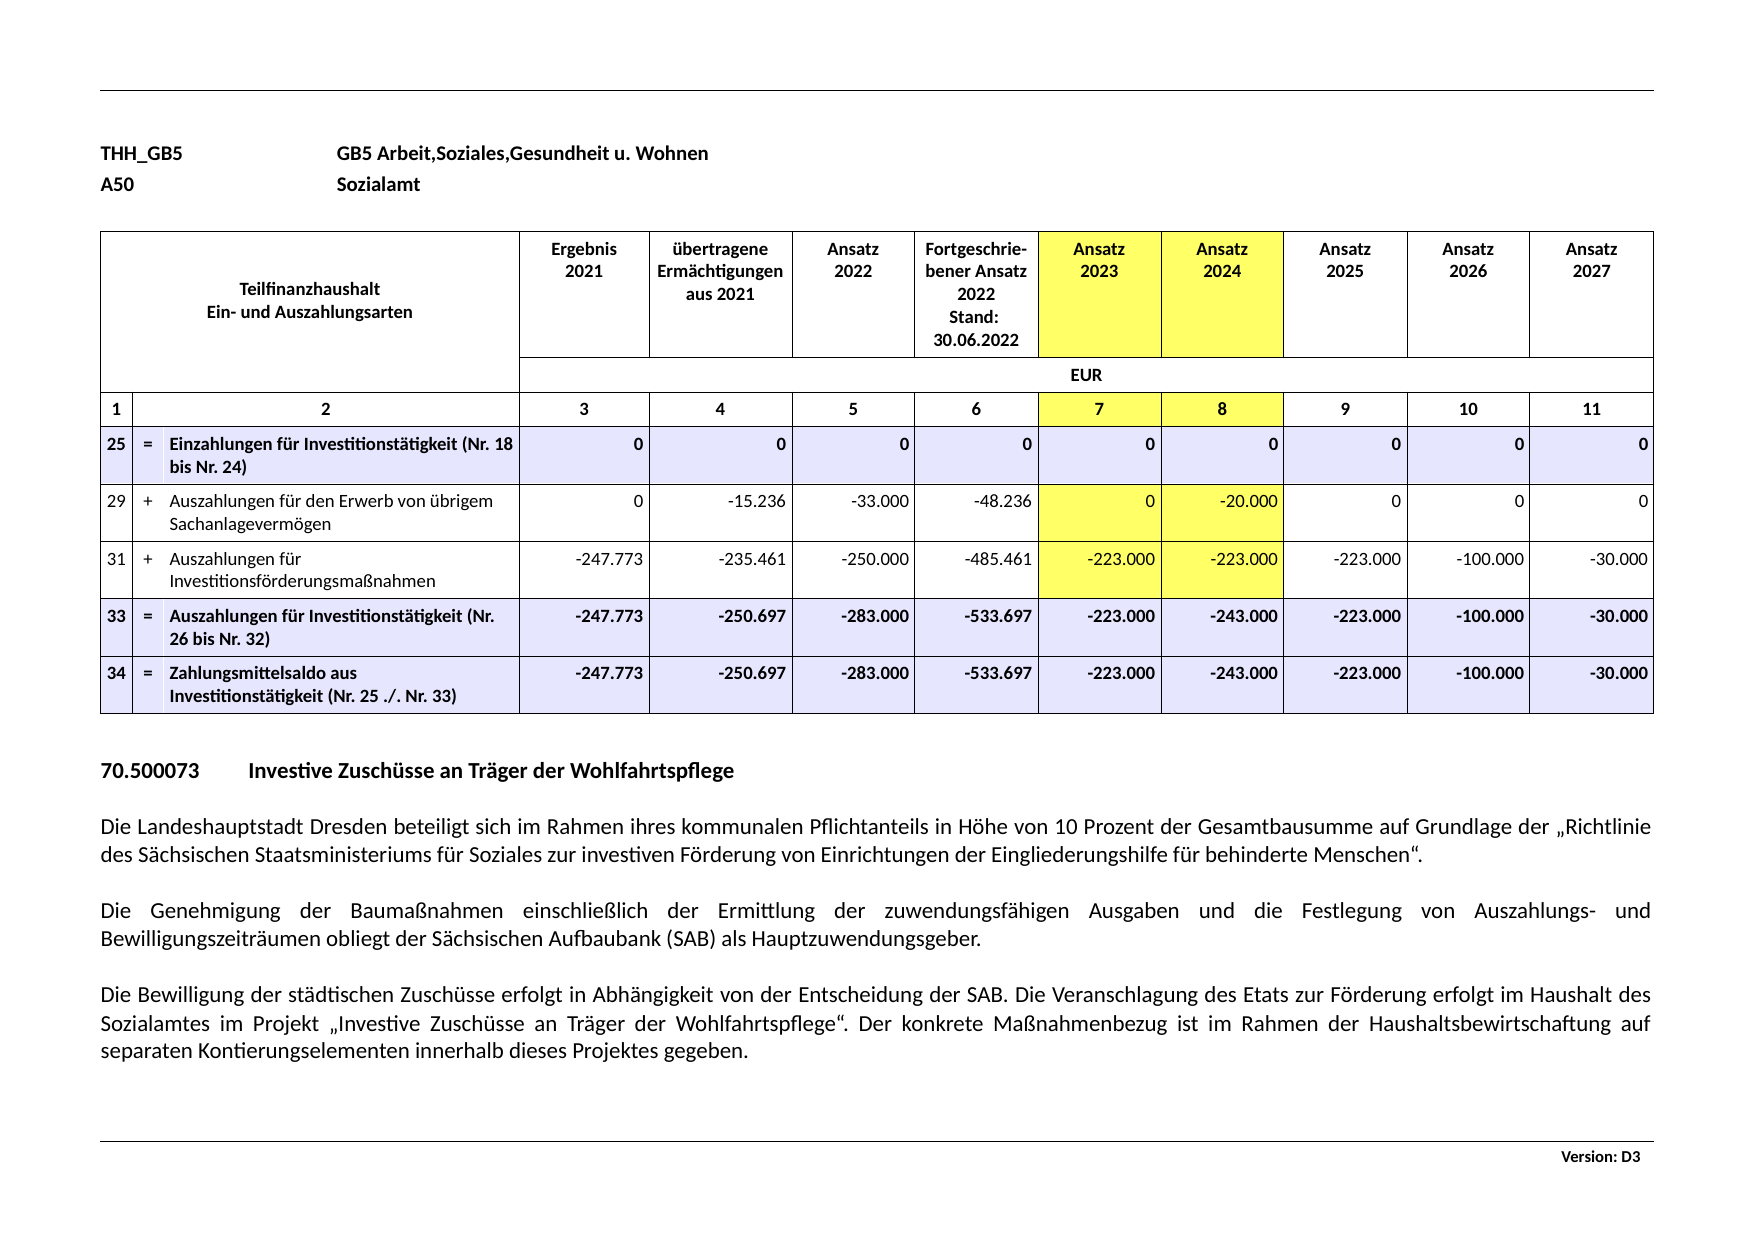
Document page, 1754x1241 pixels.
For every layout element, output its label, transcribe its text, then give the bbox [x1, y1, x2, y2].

table_cell -223.000 [1284, 599, 1407, 656]
text Die Genehmigung der Baumaßnahmen einschließlich der Ermittlung der zuwendungsfähigen Ausgaben und die Festlegung von Auszahlungs- und Bewilligungszeiträumen obliegt der Sächsischen Aufbaubank (SAB) als Hauptzuwendungsgeber. [100, 897, 1653, 953]
table_cell -223.000 [1284, 657, 1407, 713]
table_cell = [133, 599, 163, 656]
table_cell -15.236 [650, 485, 792, 541]
table_cell -223.000 [1284, 542, 1407, 598]
table_header Ansatz 2025 [1284, 232, 1407, 357]
table_cell 6 [915, 393, 1038, 426]
table_cell -30.000 [1530, 657, 1653, 713]
table_cell -33.000 [793, 485, 914, 541]
table_cell 11 [1530, 393, 1653, 426]
table_cell Einzahlungen für Investitionstätigkeit (Nr. 18 bis Nr. 24) [164, 427, 519, 483]
table_cell 0 [1039, 485, 1161, 541]
table_cell = [133, 657, 163, 713]
table_cell -48.236 [915, 485, 1038, 541]
table_cell 0 [1530, 485, 1653, 541]
table_cell 25 [101, 427, 132, 483]
table_cell -223.000 [1039, 542, 1161, 598]
table_cell 0 [520, 485, 649, 541]
table_cell -247.773 [520, 657, 649, 713]
table_cell -100.000 [1408, 599, 1529, 656]
table_cell Auszahlungen für den Erwerb von übrigem Sachanlagevermögen [164, 485, 519, 541]
table_header Ansatz 2022 [793, 232, 914, 357]
table_cell -533.697 [915, 599, 1038, 656]
table_cell 31 [101, 542, 132, 598]
table_cell -100.000 [1408, 542, 1529, 598]
table_header Ansatz 2027 [1530, 232, 1653, 357]
table_cell 7 [1039, 393, 1161, 426]
table_cell -235.461 [650, 542, 792, 598]
table_cell 0 [650, 427, 792, 483]
table_cell EUR [520, 358, 1653, 392]
table_cell -283.000 [793, 657, 914, 713]
table_header Ansatz 2023 [1039, 232, 1161, 357]
table_cell 5 [793, 393, 914, 426]
text Die Landeshauptstadt Dresden beteiligt sich im Rahmen ihres kommunalen Pflichtanteils in Höhe von 10 Prozent der Gesamtbausumme auf Grundlage der „Richtlinie des Sächsischen Staatsministeriums für Soziales zur investiven Förderung von Einrichtungen der Eingliederungshilfe für behinderte Menschen“. [100, 812, 1653, 868]
table_cell + [133, 542, 163, 598]
table_cell 0 [1039, 427, 1161, 483]
table_cell Auszahlungen für Investitionstätigkeit (Nr. 26 bis Nr. 32) [164, 599, 519, 656]
table_cell 34 [101, 657, 132, 713]
table_cell 29 [101, 485, 132, 541]
table_cell -243.000 [1162, 657, 1283, 713]
table_cell -30.000 [1530, 542, 1653, 598]
table_header übertragene Ermächtigungen aus 2021 [650, 232, 792, 357]
table_cell Auszahlungen für Investitionsförderungsmaßnahmen [164, 542, 519, 598]
table_cell 10 [1408, 393, 1529, 426]
table_cell -223.000 [1039, 657, 1161, 713]
text A50 Sozialamt [100, 172, 1653, 197]
table_cell -250.697 [650, 599, 792, 656]
table_cell 0 [1408, 485, 1529, 541]
table_cell = [133, 427, 163, 483]
table_cell -243.000 [1162, 599, 1283, 656]
table_cell 1 [101, 393, 132, 426]
table_cell 0 [1530, 427, 1653, 483]
table_cell 4 [650, 393, 792, 426]
table_cell 3 [520, 393, 649, 426]
table_cell -283.000 [793, 599, 914, 656]
table_cell -223.000 [1039, 599, 1161, 656]
table_cell -100.000 [1408, 657, 1529, 713]
table_header Ansatz 2024 [1162, 232, 1283, 357]
table_cell 9 [1284, 393, 1407, 426]
table_cell 0 [520, 427, 649, 483]
table_header Teilfinanzhaushalt Ein- und Auszahlungsarten [101, 232, 519, 392]
table_cell -533.697 [915, 657, 1038, 713]
text Die Bewilligung der städtischen Zuschüsse erfolgt in Abhängigkeit von der Entscheidung der SAB. Die Veranschlagung des Etats zur Förderung erfolgt im Haushalt des Sozialamtes im Projekt „Investive Zuschüsse an Träger der Wohlfahrtspflege“. Der konkrete Maßnahmenbezug ist im Rahmen der Haushaltsbewirtschaftung auf separaten Kontierungselementen innerhalb dieses Projektes gegeben. [100, 981, 1653, 1065]
table_cell -20.000 [1162, 485, 1283, 541]
table_cell -247.773 [520, 542, 649, 598]
table_cell 33 [101, 599, 132, 656]
table_cell 0 [915, 427, 1038, 483]
table_cell 0 [1284, 485, 1407, 541]
table_cell 0 [1408, 427, 1529, 483]
table_header Fortgeschrie-bener Ansatz 2022 Stand: 30.06.2022 [915, 232, 1038, 357]
table_cell 8 [1162, 393, 1283, 426]
table_cell Zahlungsmittelsaldo aus Investitionstätigkeit (Nr. 25 ./. Nr. 33) [164, 657, 519, 713]
table_header Ansatz 2026 [1408, 232, 1529, 357]
table_cell -30.000 [1530, 599, 1653, 656]
table_header Ergebnis 2021 [520, 232, 649, 357]
table_cell -247.773 [520, 599, 649, 656]
table_cell 2 [133, 393, 519, 426]
table_cell 0 [1162, 427, 1283, 483]
table_cell -250.697 [650, 657, 792, 713]
table_cell -223.000 [1162, 542, 1283, 598]
text 70.500073 Investive Zuschüsse an Träger der Wohlfahrtspflege [100, 756, 1653, 784]
table_cell 0 [1284, 427, 1407, 483]
table_cell + [133, 485, 163, 541]
table_cell 0 [793, 427, 914, 483]
text THH_GB5 GB5 Arbeit,Soziales,Gesundheit u. Wohnen [100, 140, 1653, 166]
table_cell -250.000 [793, 542, 914, 598]
table_cell -485.461 [915, 542, 1038, 598]
